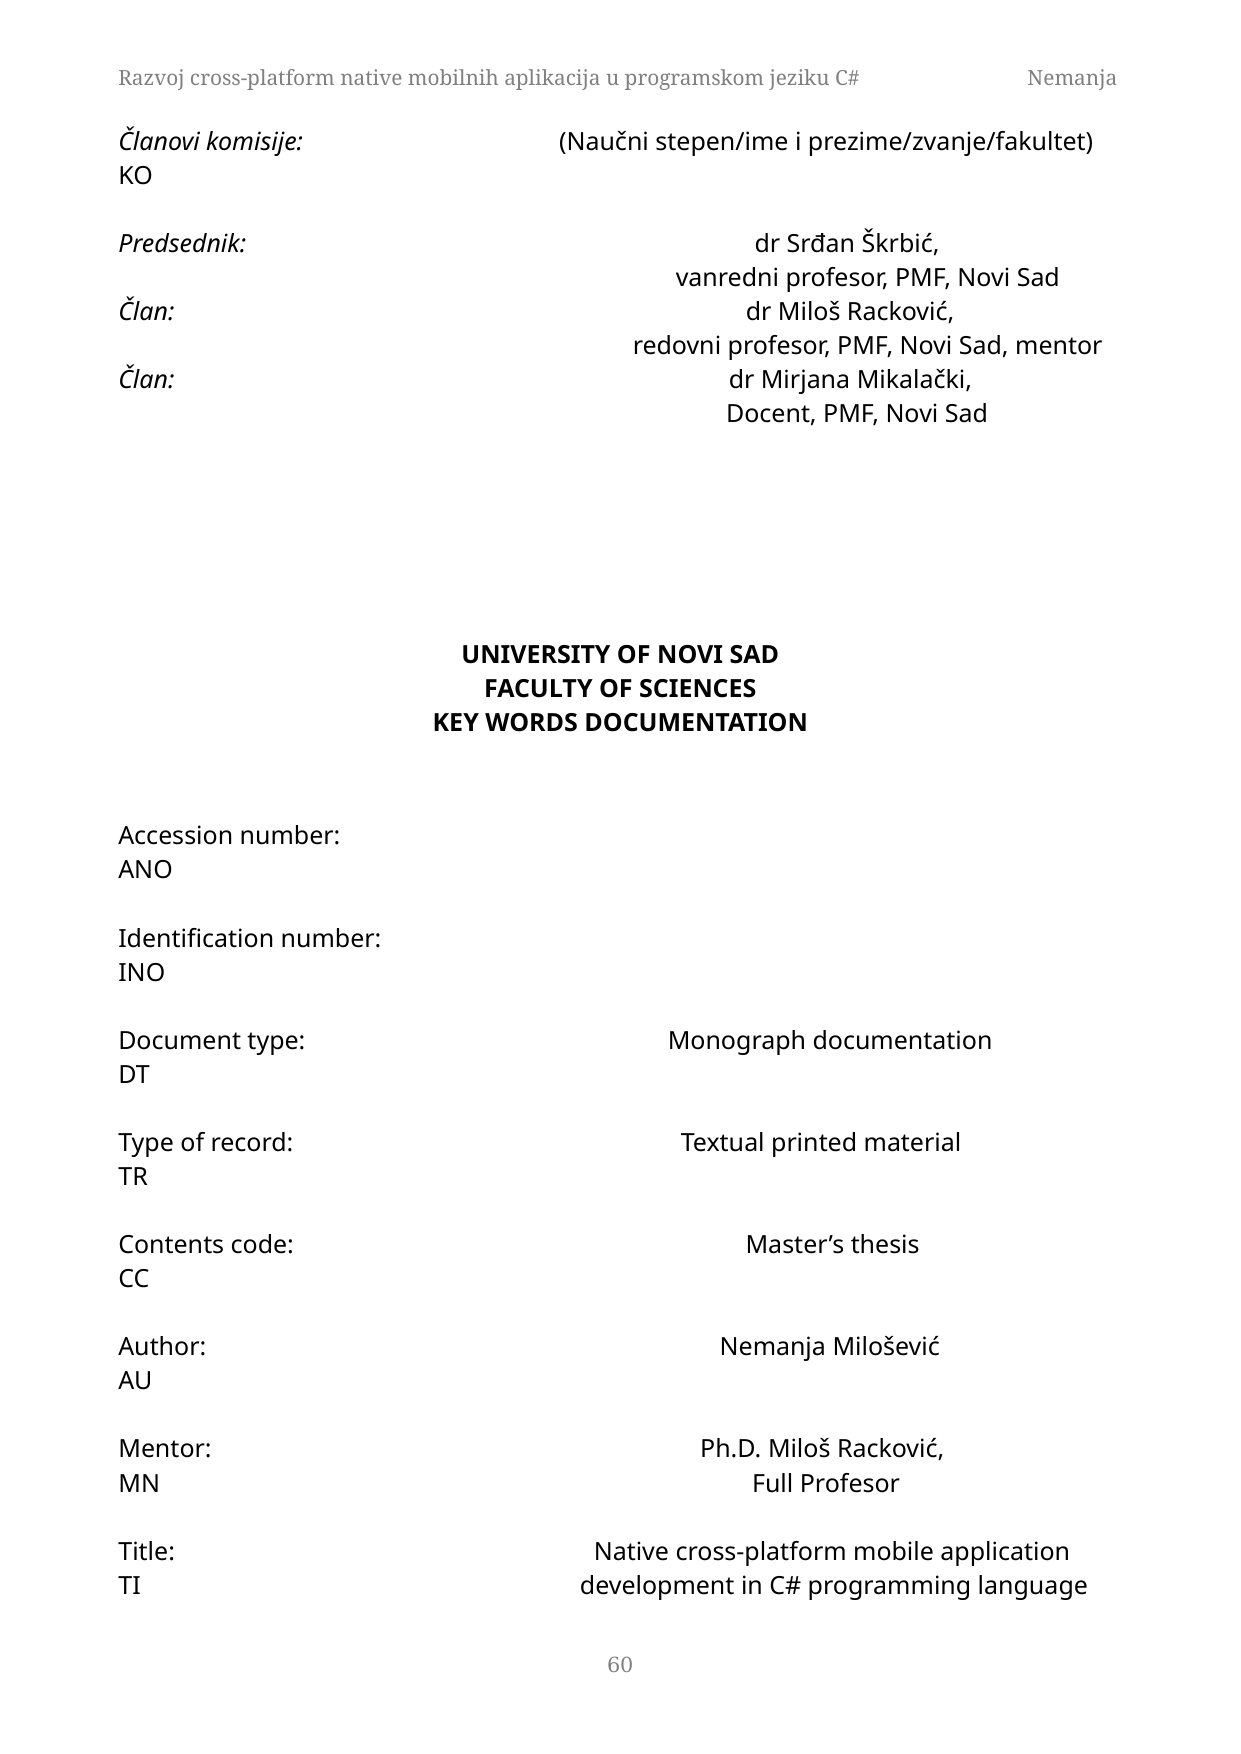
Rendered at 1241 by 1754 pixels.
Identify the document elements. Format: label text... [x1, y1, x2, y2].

text Contents code: Master’s thesis [118, 1227, 1122, 1261]
text Type of record: Textual printed material [118, 1124, 1122, 1159]
text FACULTY OF SCIENCES [118, 671, 1122, 704]
text Član: dr Mirjana Mikalački, [118, 362, 1122, 396]
text ANO [118, 852, 1122, 886]
text Predsednik: dr Srđan Škrbić, [118, 226, 1122, 259]
text KO [118, 157, 1122, 191]
text KEY WORDS DOCUMENTATION [118, 704, 1122, 739]
text AU [118, 1363, 1122, 1397]
text MN Full Profesor [118, 1465, 1122, 1499]
text Title: Native cross-platform mobile application TI development in C# programming language [118, 1533, 1122, 1601]
text Author: Nemanja Milošević [118, 1329, 1122, 1363]
text TR [118, 1159, 1122, 1193]
text Članovi komisije: (Naučni stepen/ime i prezime/zvanje/fakultet) [118, 123, 1122, 157]
text INO [118, 954, 1122, 988]
text Mentor: Ph.D. Miloš Racković, [118, 1431, 1122, 1465]
text vanredni profesor, PMF, Novi Sad [118, 259, 1122, 294]
text UNIVERSITY OF NOVI SAD [118, 636, 1122, 671]
text CC [118, 1261, 1122, 1295]
text redovni profesor, PMF, Novi Sad, mentor [118, 328, 1122, 362]
text Accession number: [118, 818, 1122, 852]
text Identification number: [118, 920, 1122, 954]
text Član: dr Miloš Racković, [118, 294, 1122, 328]
text Document type: Monograph documentation [118, 1022, 1122, 1056]
text DT [118, 1056, 1122, 1091]
text Docent, PMF, Novi Sad [118, 396, 1122, 430]
